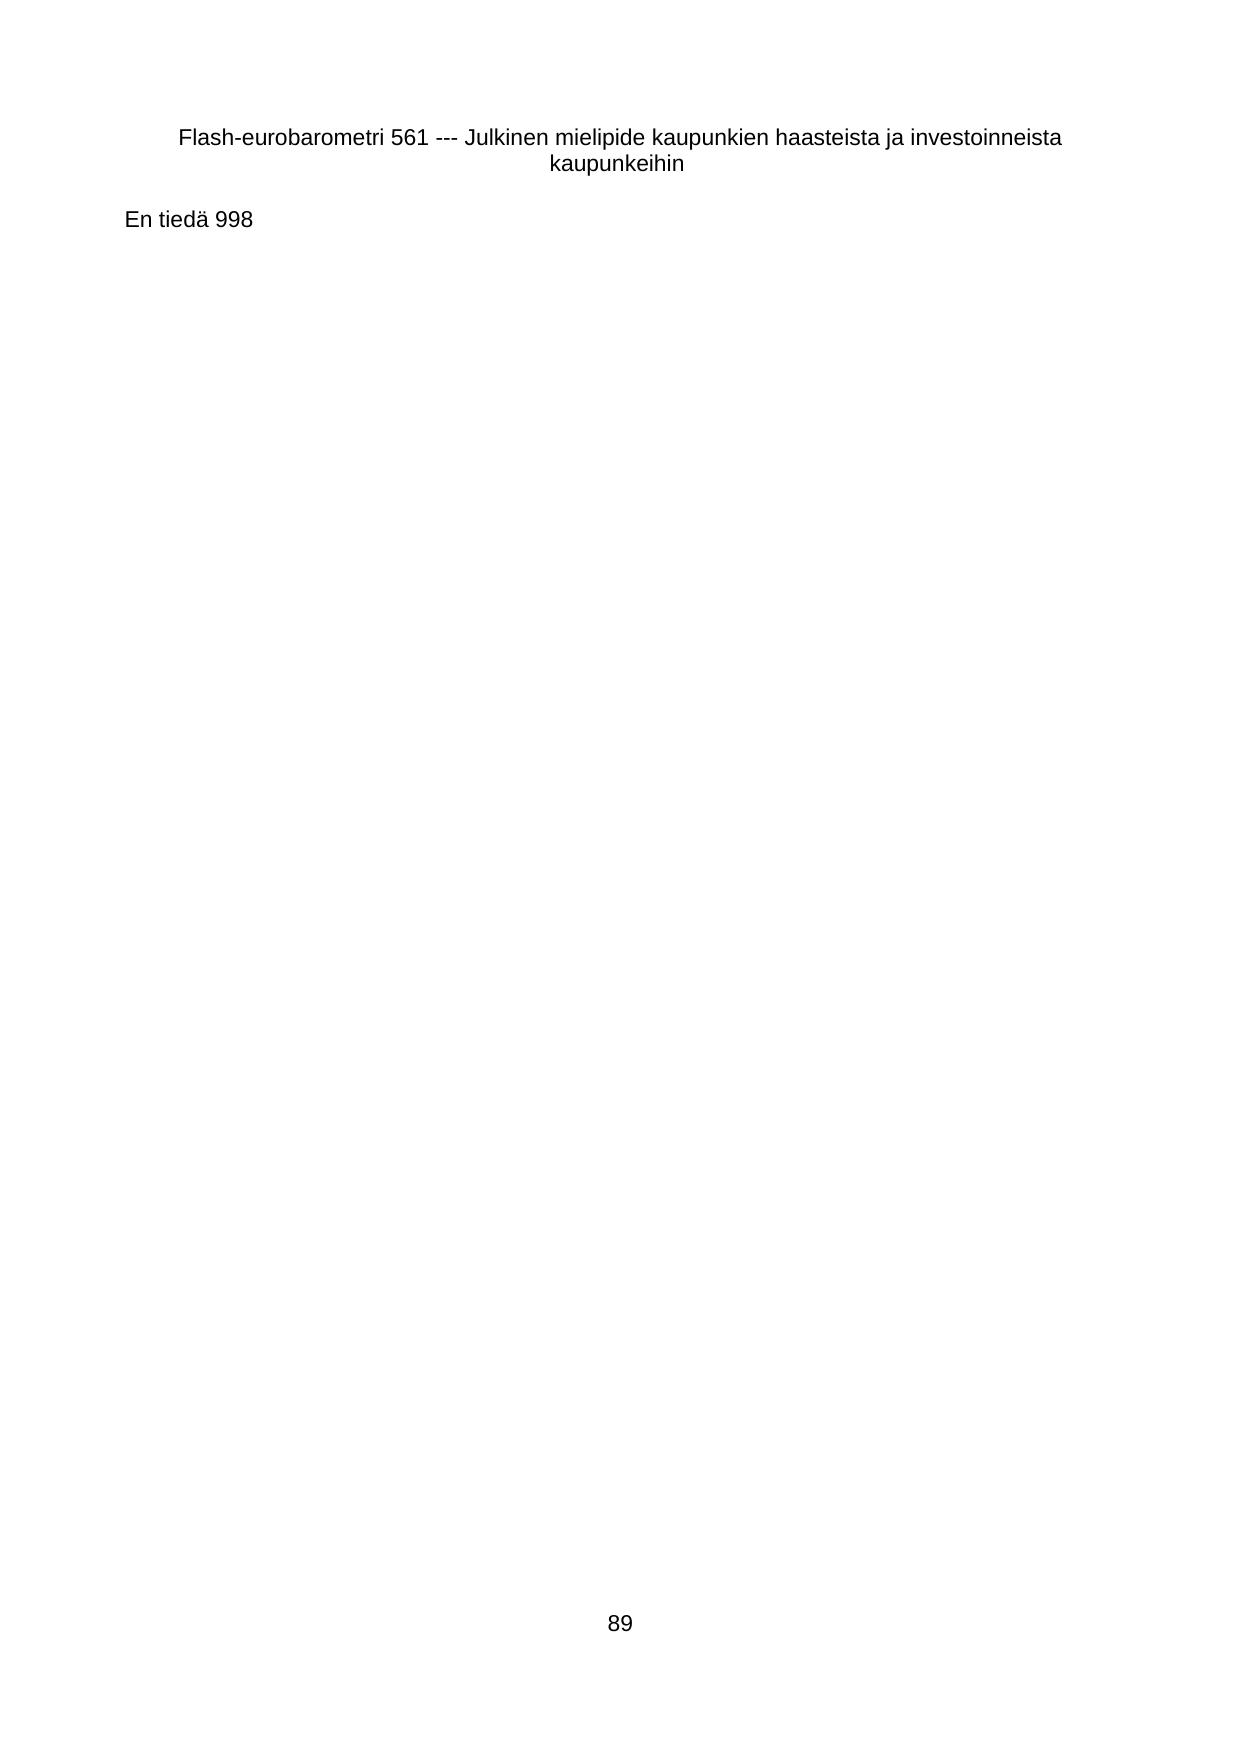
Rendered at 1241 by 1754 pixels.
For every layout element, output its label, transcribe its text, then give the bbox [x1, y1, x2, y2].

text En tiedä 998 [118, 206, 1122, 233]
